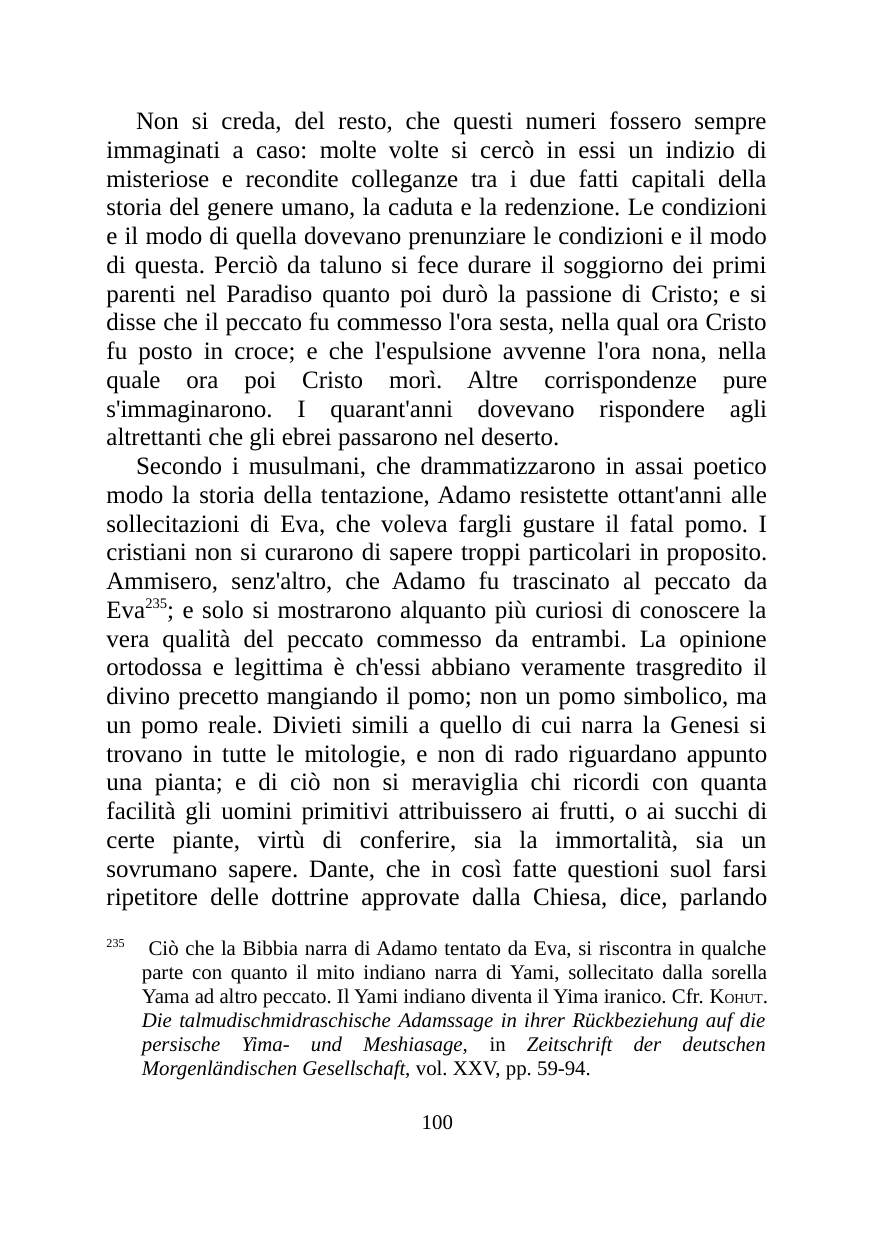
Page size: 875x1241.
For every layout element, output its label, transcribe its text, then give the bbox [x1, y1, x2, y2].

text Secondo i musulmani, che drammatizzarono in assai poetico modo la storia della tentazione, Adamo resistette ottant'anni alle sollecitazioni di Eva, che voleva fargli gustare il fatal pomo. I cristiani non si curarono di sapere troppi particolari in proposito. Ammisero, senz'altro, che Adamo fu trascinato al peccato da Eva; e solo si mostrarono alquanto più curiosi di conoscere la vera qualità del peccato commesso da entrambi. La opinione ortodossa e legittima è ch'essi abbiano veramente trasgredito il divino precetto mangiando il pomo; non un pomo simbolico, ma un pomo reale. Divieti simili a quello di cui narra la Genesi si trovano in tutte le mitologie, e non di rado riguardano appunto una pianta; e di ciò non si meraviglia chi ricordi con quanta facilità gli uomini primitivi attribuissero ai frutti, o ai succhi di certe piante, virtù di conferire, sia la immortalità, sia un sovrumano sapere. Dante, che in così fatte questioni suol farsi ripetitore delle dottrine approvate dalla Chiesa, dice, parlando [106, 451, 768, 911]
text Ciò che la Bibbia narra di Adamo tentato da Eva, si riscontra in qualche parte con quanto il mito indiano narra di Yami, sollecitato dalla sorella Yama ad altro peccato. Il Yami indiano diventa il Yima iranico. Cfr. Kohut. Die talmudischmidraschische Adamssage in ihrer Rückbeziehung auf die persische Yima- und Meshiasage, in Zeitschrift der deutschen Morgenländischen Gesellschaft, vol. XXV, pp. 59-94. [106, 936, 768, 1080]
text Non si creda, del resto, che questi numeri fossero sempre immaginati a caso: molte volte si cercò in essi un indizio di misteriose e recondite colleganze tra i due fatti capitali della storia del genere umano, la caduta e la redenzione. Le condizioni e il modo di quella dovevano prenunziare le condizioni e il modo di questa. Perciò da taluno si fece durare il soggiorno dei primi parenti nel Paradiso quanto poi durò la passione di Cristo; e si disse che il peccato fu commesso l'ora sesta, nella qual ora Cristo fu posto in croce; e che l'espulsione avvenne l'ora nona, nella quale ora poi Cristo morì. Altre corrispondenze pure s'immaginarono. I quarant'anni dovevano rispondere agli altrettanti che gli ebrei passarono nel deserto. [106, 106, 768, 451]
